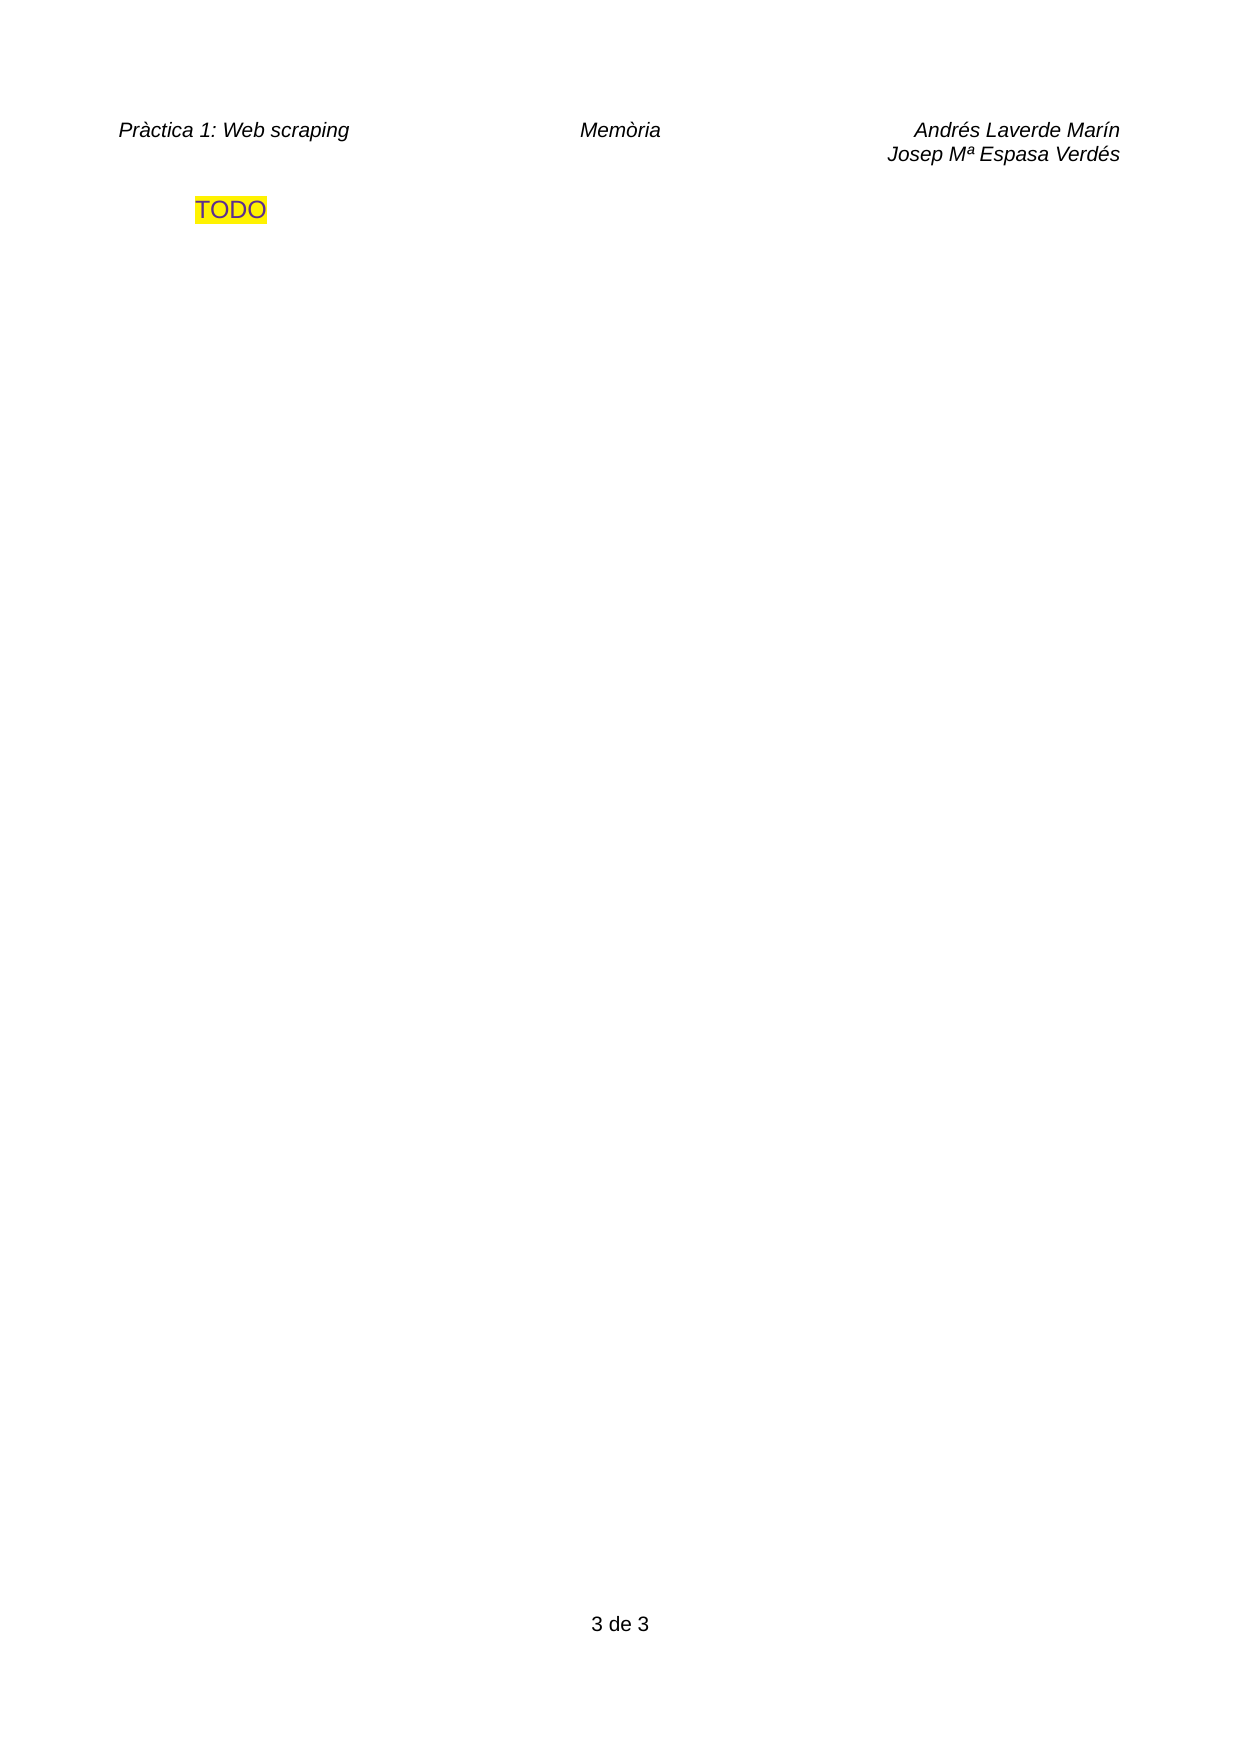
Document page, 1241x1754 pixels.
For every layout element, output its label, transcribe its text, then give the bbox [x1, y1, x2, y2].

text TODO [195, 196, 1122, 224]
